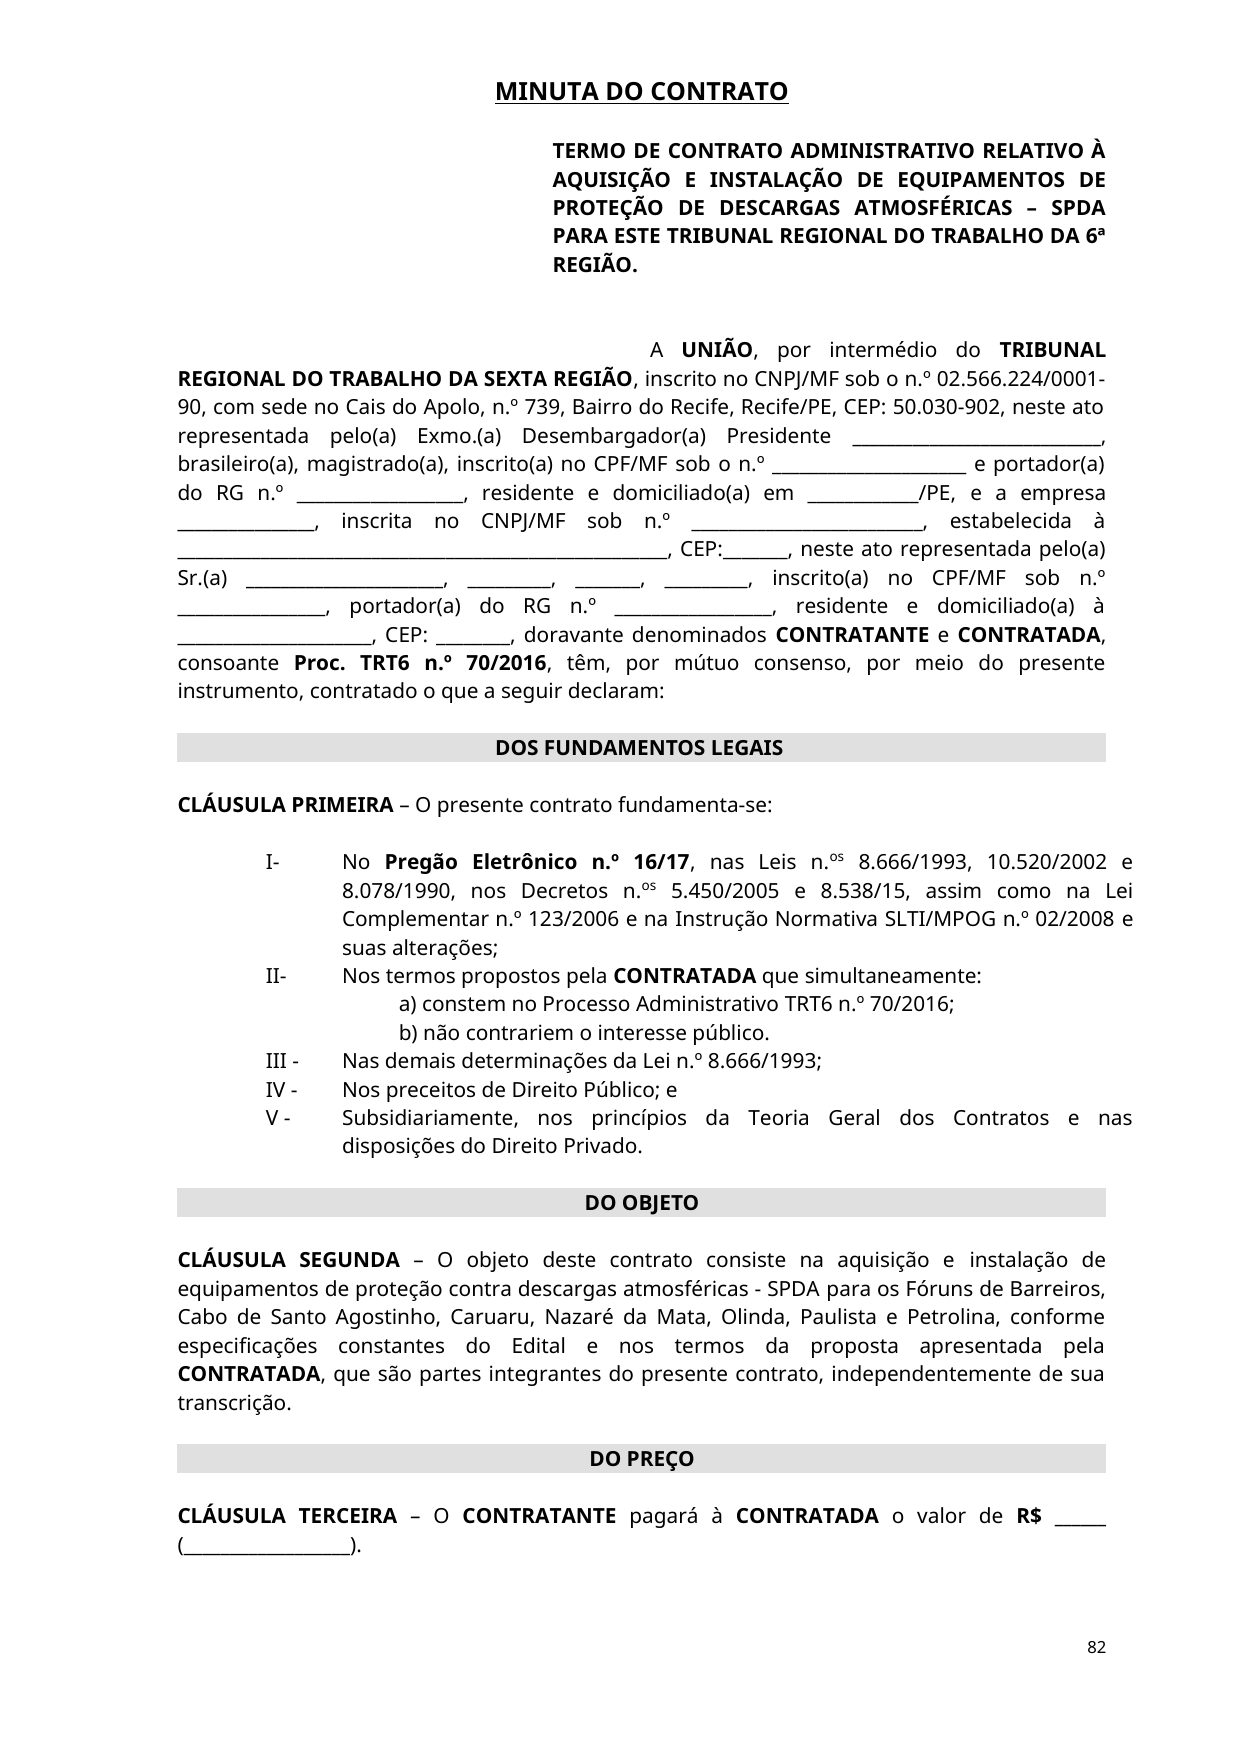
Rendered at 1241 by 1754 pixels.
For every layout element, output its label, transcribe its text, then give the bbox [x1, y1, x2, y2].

text A UNIÃO, por intermédio do TRIBUNAL REGIONAL DO TRABALHO DA SEXTA REGIÃO, inscrito no CNPJ/MF sob o n.º 02.566.224/0001-90, com sede no Cais do Apolo, n.º 739, Bairro do Recife, Recife/PE, CEP: 50.030-902, neste ato representada pelo(a) Exmo.(a) Desembargador(a) Presidente _____________________________, brasileiro(a), magistrado(a), inscrito(a) no CPF/MF sob o n.º _____________________ e portador(a) do RG n.º __________________, residente e domiciliado(a) em ____________/PE, e a empresa ________________, inscrita no CNPJ/MF sob n.º _________________________, estabelecida à _____________________________________________________, CEP:_______, neste ato representada pelo(a) Sr.(a) _______________________, _________, _______, _________, inscrito(a) no CPF/MF sob n.º ________________, portador(a) do RG n.º _________________, residente e domiciliado(a) à _____________________, CEP: ________, doravante denominados CONTRATANTE e CONTRATADA, consoante Proc. TRT6 n.º 70/2016, têm, por mútuo consenso, por meio do presente instrumento, contratado o que a seguir declaram: [177, 335, 1106, 705]
table_cell b) não contrariem o interesse público. [399, 1018, 1141, 1046]
text MINUTA DO CONTRATO [177, 74, 1106, 108]
table_cell III - [258, 1046, 334, 1075]
table_cell Nos preceitos de Direito Público; e [335, 1075, 1141, 1103]
table_cell Subsidiariamente, nos princípios da Teoria Geral dos Contratos e nas disposições do Direito Privado. [335, 1103, 1141, 1160]
table_cell II- [258, 961, 334, 989]
table_cell Nos termos propostos pela CONTRATADA que simultaneamente: [335, 961, 1141, 989]
text TERMO DE CONTRATO ADMINISTRATIVO RELATIVO À AQUISIÇÃO E INSTALAÇÃO DE EQUIPAMENTOS DE PROTEÇÃO DE DESCARGAS ATMOSFÉRICAS – SPDA PARA ESTE TRIBUNAL REGIONAL DO TRABALHO DA 6ª REGIÃO. [552, 136, 1106, 278]
text CLÁUSULA TERCEIRA – O CONTRATANTE pagará à CONTRATADA o valor de R$ ______ (__________________). [177, 1501, 1106, 1558]
text CLÁUSULA PRIMEIRA – O presente contrato fundamenta-se: [177, 790, 1106, 819]
text CLÁUSULA SEGUNDA – O objeto deste contrato consiste na aquisição e instalação de equipamentos de proteção contra descargas atmosféricas - SPDA para os Fóruns de Barreiros, Cabo de Santo Agostinho, Caruaru, Nazaré da Mata, Olinda, Paulista e Petrolina, conforme especificações constantes do Edital e nos termos da proposta apresentada pela CONTRATADA, que são partes integrantes do presente contrato, independentemente de sua transcrição. [177, 1245, 1106, 1416]
table_cell [258, 990, 398, 1018]
table_cell a) constem no Processo Administrativo TRT6 n.º 70/2016; [399, 990, 1141, 1018]
table_header I- [258, 847, 334, 961]
table_header No Pregão Eletrônico n.º 16/17, nas Leis n.os 8.666/1993, 10.520/2002 e 8.078/1990, nos Decretos n.os 5.450/2005 e 8.538/15, assim como na Lei Complementar n.º 123/2006 e na Instrução Normativa SLTI/MPOG n.º 02/2008 e suas alterações; [335, 847, 1141, 961]
subtitle DO PREÇO [177, 1444, 1106, 1473]
subtitle DOS FUNDAMENTOS LEGAIS [177, 733, 1106, 762]
table_cell IV - [258, 1075, 334, 1103]
table_cell [258, 1018, 398, 1046]
table_cell Nas demais determinações da Lei n.º 8.666/1993; [335, 1046, 1141, 1075]
table_cell V - [258, 1103, 334, 1160]
subtitle DO OBJETO [177, 1188, 1106, 1217]
